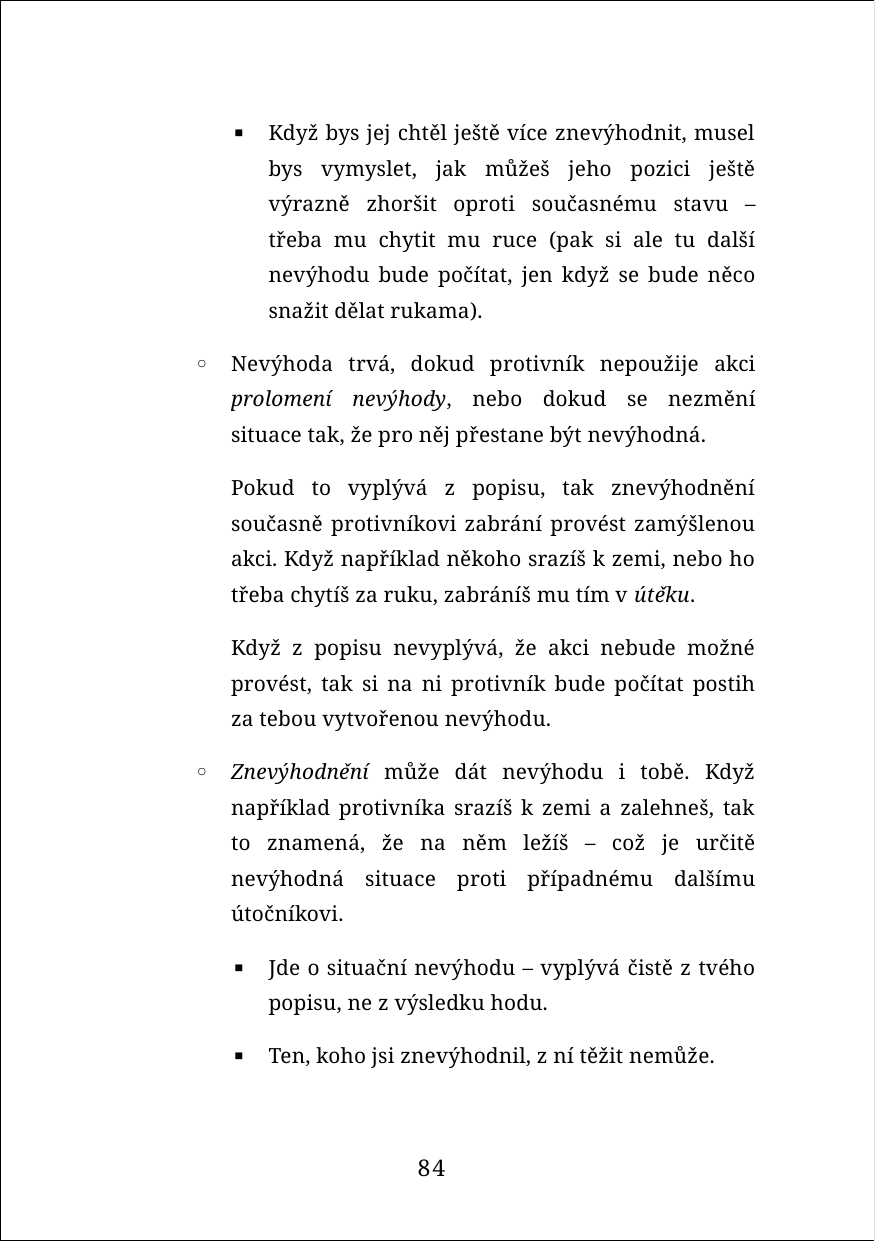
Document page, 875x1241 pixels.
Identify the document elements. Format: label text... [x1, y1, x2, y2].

list Nevýhoda trvá, dokud protivník nepoužije akci prolomení nevýhody, nebo dokud se nezmění situace tak, že pro něj přestane být nevýhodná. [193, 349, 756, 448]
list Ten, koho jsi znevýhodnil, z ní těžit nemůže. [231, 1041, 756, 1070]
list Znevýhodnění může dát nevýhodu i tobě. Když například protivníka srazíš k zemi a zalehneš, tak to znamená, že na něm ležíš – což je určitě nevýhodná situace proti případnému dalšímu útočníkovi. [193, 757, 756, 928]
list Jde o situační nevýhodu – vyplývá čistě z tvého popisu, ne z výsledku hodu. [231, 953, 756, 1017]
list Když z popisu nevyplývá, že akci nebude možné provést, tak si na ni protivník bude počítat postih za tebou vytvořenou nevýhodu. [193, 633, 756, 733]
list Když bys jej chtěl ještě více znevýhodnit, musel bys vymyslet, jak můžeš jeho pozici ještě výrazně zhoršit oproti současnému stavu – třeba mu chytit mu ruce (pak si ale tu další nevýhodu bude počítat, jen když se bude něco snažit dělat rukama). [231, 118, 756, 324]
list Pokud to vyplývá z popisu, tak znevýhodnění současně protivníkovi zabrání provést zamýšlenou akci. Když například někoho srazíš k zemi, nebo ho třeba chytíš za ruku, zabráníš mu tím v útěku. [193, 473, 756, 608]
